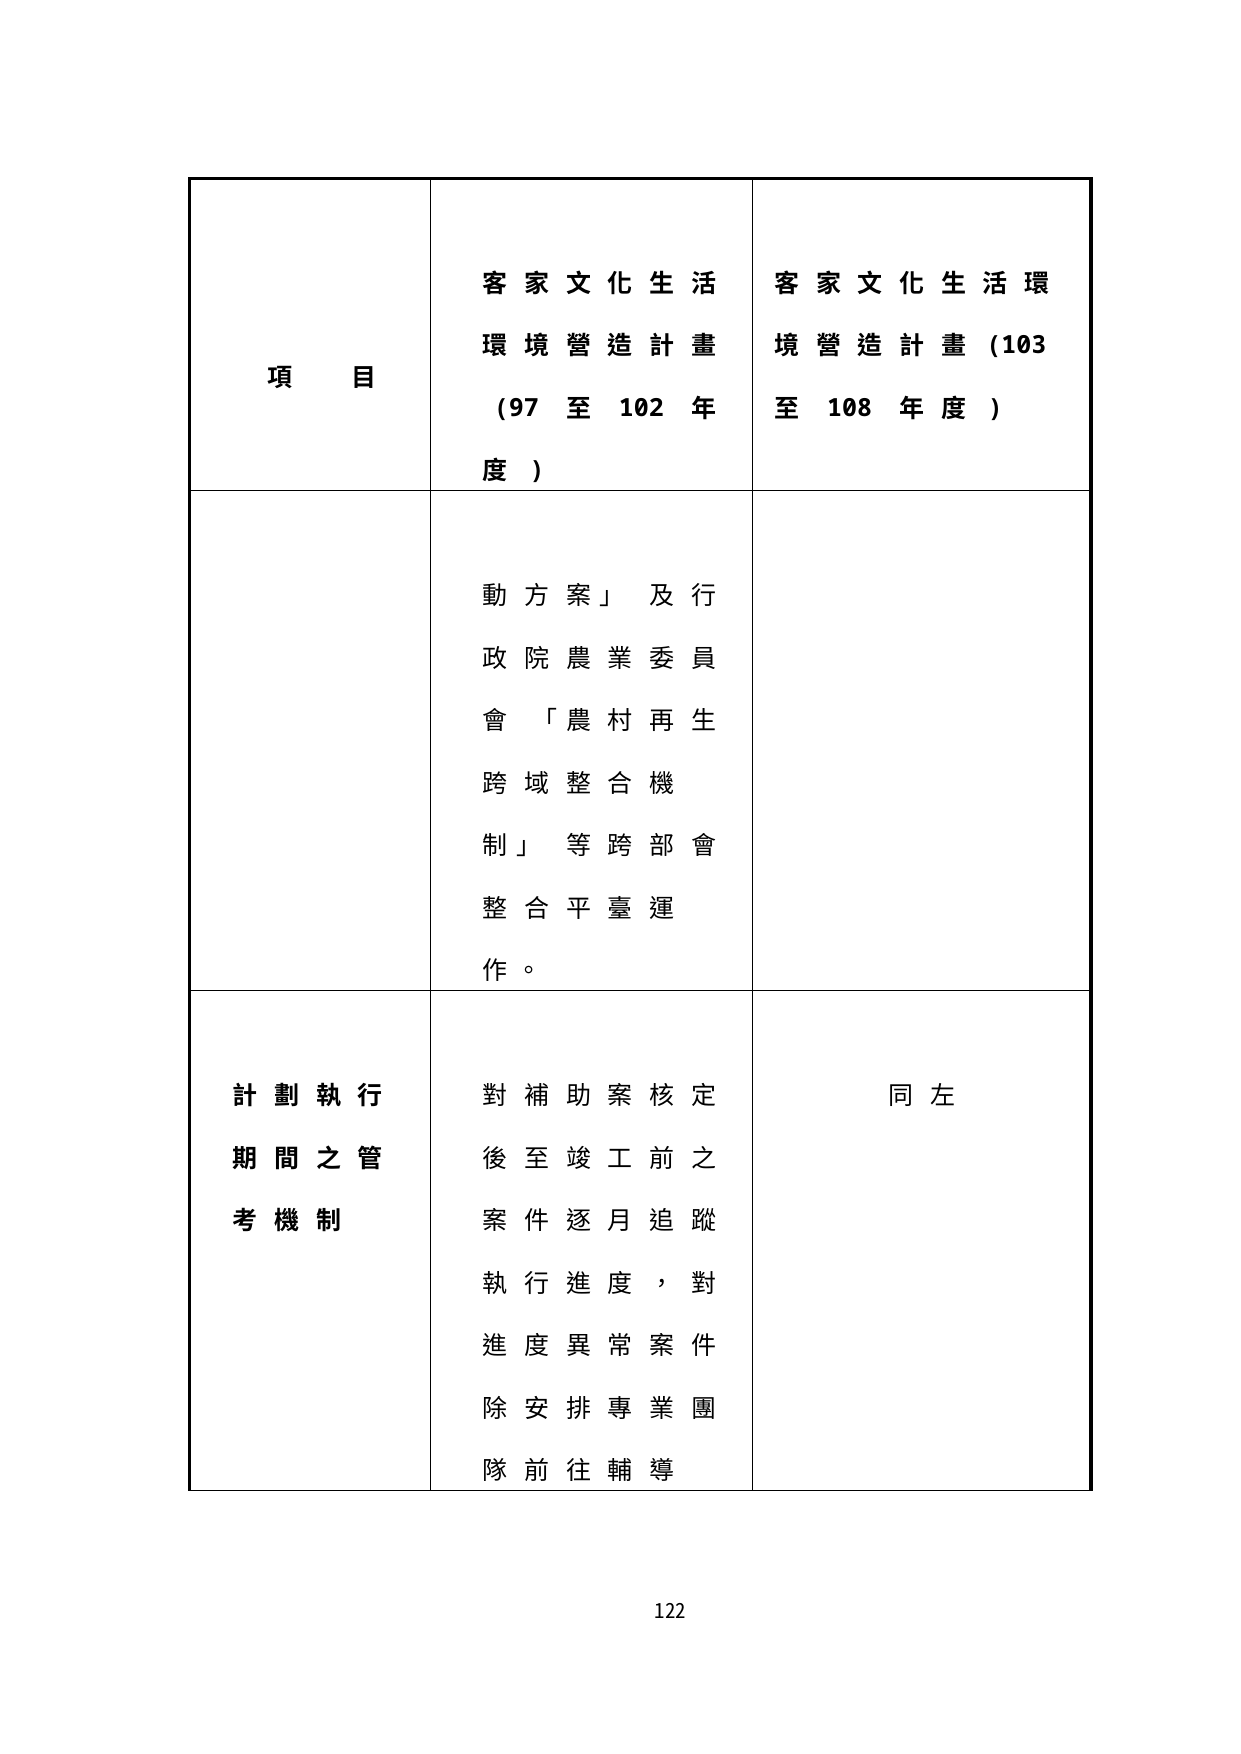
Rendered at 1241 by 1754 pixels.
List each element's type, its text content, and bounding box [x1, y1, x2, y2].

table_cell 同左 [753, 991, 1089, 1490]
table_header 項 目 [191, 180, 430, 490]
table_header 客家文化生活環境營造計畫(97至102年度) [431, 180, 752, 490]
table_cell [191, 491, 430, 990]
table_header 客家文化生活環境營造計畫(103至108年度) [753, 180, 1089, 490]
table_cell 對補助案核定後至竣工前之案件逐月追蹤執行進度，對進度異常案件除安排專業團隊前往輔導 [431, 991, 752, 1490]
table_cell [753, 491, 1089, 990]
table_cell 動方案」及行政院農業委員會「農村再生跨域整合機制」等跨部會整合平臺運作。 [431, 491, 752, 990]
table_cell 計劃執行期間之管考機制 [191, 991, 430, 1490]
